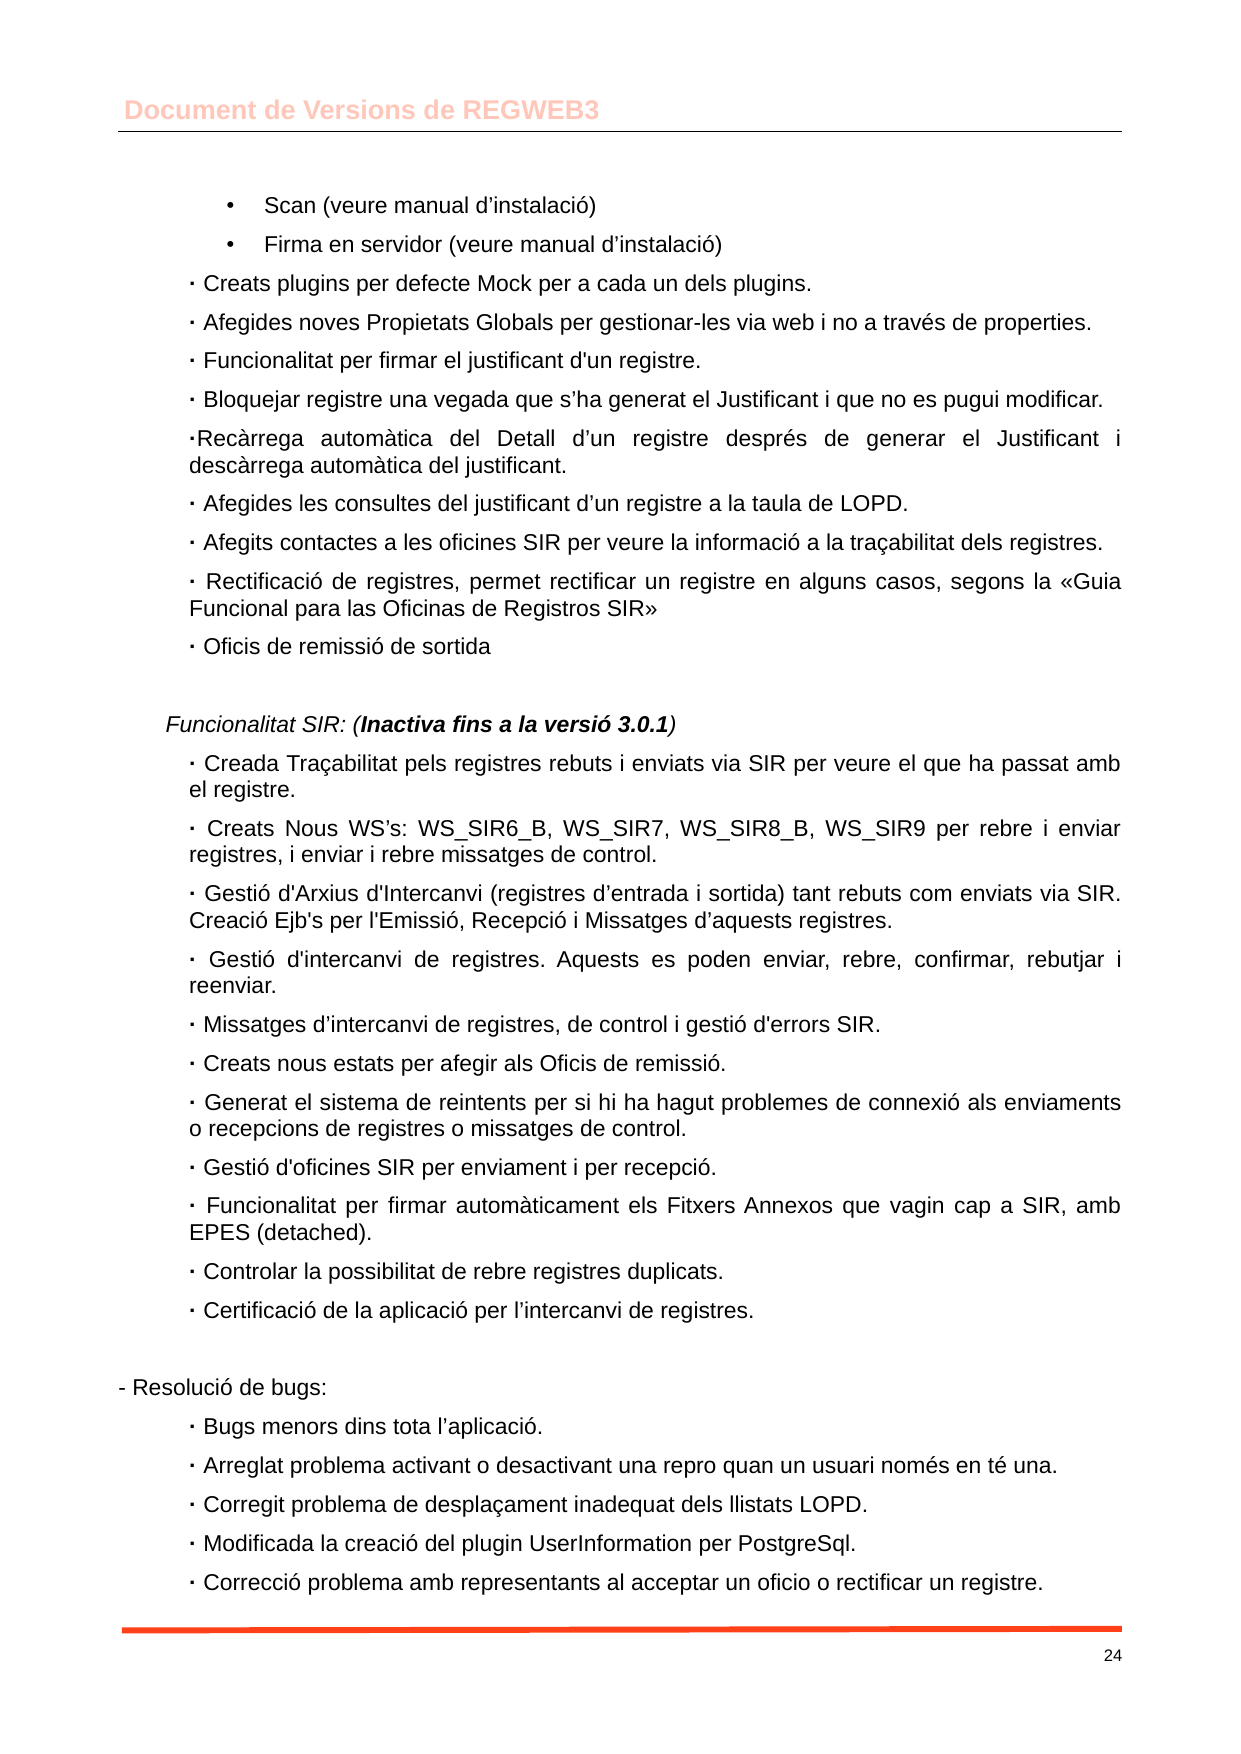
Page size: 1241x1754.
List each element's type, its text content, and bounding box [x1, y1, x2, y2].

text · Corregit problema de desplaçament inadequat dels llistats LOPD. [189, 1491, 1122, 1517]
text · Funcionalitat per firmar automàticament els Fitxers Annexos que vagin cap a SIR, amb EPES (detached). [189, 1192, 1122, 1245]
text · Afegides les consultes del justificant d’un registre a la taula de LOPD. [189, 490, 1122, 517]
text · Generat el sistema de reintents per si hi ha hagut problemes de connexió als enviaments o recepcions de registres o missatges de control. [189, 1088, 1122, 1141]
text ·Recàrrega automàtica del Detall d’un registre després de generar el Justificant i descàrrega automàtica del justificant. [189, 425, 1122, 478]
text · Bloquejar registre una vegada que s’ha generat el Justificant i que no es pugui modificar. [189, 386, 1122, 413]
text · Controlar la possibilitat de rebre registres duplicats. [189, 1258, 1122, 1284]
text - Resolució de bugs: [118, 1374, 1122, 1401]
list Scan (veure manual d’instalació) [226, 192, 1122, 218]
text Funcionalitat SIR: (Inactiva fins a la versió 3.0.1) [165, 711, 1122, 737]
text · Funcionalitat per firmar el justificant d'un registre. [189, 347, 1122, 374]
text · Arreglat problema activant o desactivant una repro quan un usuari només en té una. [189, 1452, 1122, 1478]
text · Creats Nous WS’s: WS_SIR6_B, WS_SIR7, WS_SIR8_B, WS_SIR9 per rebre i enviar registres, i enviar i rebre missatges de control. [189, 815, 1122, 868]
list Firma en servidor (veure manual d’instalació) [226, 231, 1122, 257]
text · Missatges d’intercanvi de registres, de control i gestió d'errors SIR. [189, 1011, 1122, 1037]
text · Modificada la creació del plugin UserInformation per PostgreSql. [189, 1530, 1122, 1556]
text · Gestió d'intercanvi de registres. Aquests es poden enviar, rebre, confirmar, rebutjar i reenviar. [189, 946, 1122, 998]
text · Gestió d'oficines SIR per enviament i per recepció. [189, 1154, 1122, 1180]
text · Gestió d'Arxius d'Intercanvi (registres d’entrada i sortida) tant rebuts com enviats via SIR. Creació Ejb's per l'Emissió, Recepció i Missatges d’aquests registres. [189, 880, 1122, 933]
text · Bugs menors dins tota l’aplicació. [189, 1413, 1122, 1439]
text · Creada Traçabilitat pels registres rebuts i enviats via SIR per veure el que ha passat amb el registre. [189, 750, 1122, 803]
text · Afegits contactes a les oficines SIR per veure la informació a la traçabilitat dels registres. [189, 529, 1122, 556]
text · Certificació de la aplicació per l’intercanvi de registres. [189, 1297, 1122, 1323]
text · Oficis de remissió de sortida [189, 633, 1122, 660]
text · Afegides noves Propietats Globals per gestionar-les via web i no a través de properties. [189, 309, 1122, 335]
text · Creats nous estats per afegir als Oficis de remissió. [189, 1049, 1122, 1076]
text · Rectificació de registres, permet rectificar un registre en alguns casos, segons la «Guia Funcional para las Oficinas de Registros SIR» [189, 568, 1122, 621]
text · Correcció problema amb representants al acceptar un oficio o rectificar un registre. [189, 1568, 1122, 1595]
text · Creats plugins per defecte Mock per a cada un dels plugins. [189, 270, 1122, 296]
